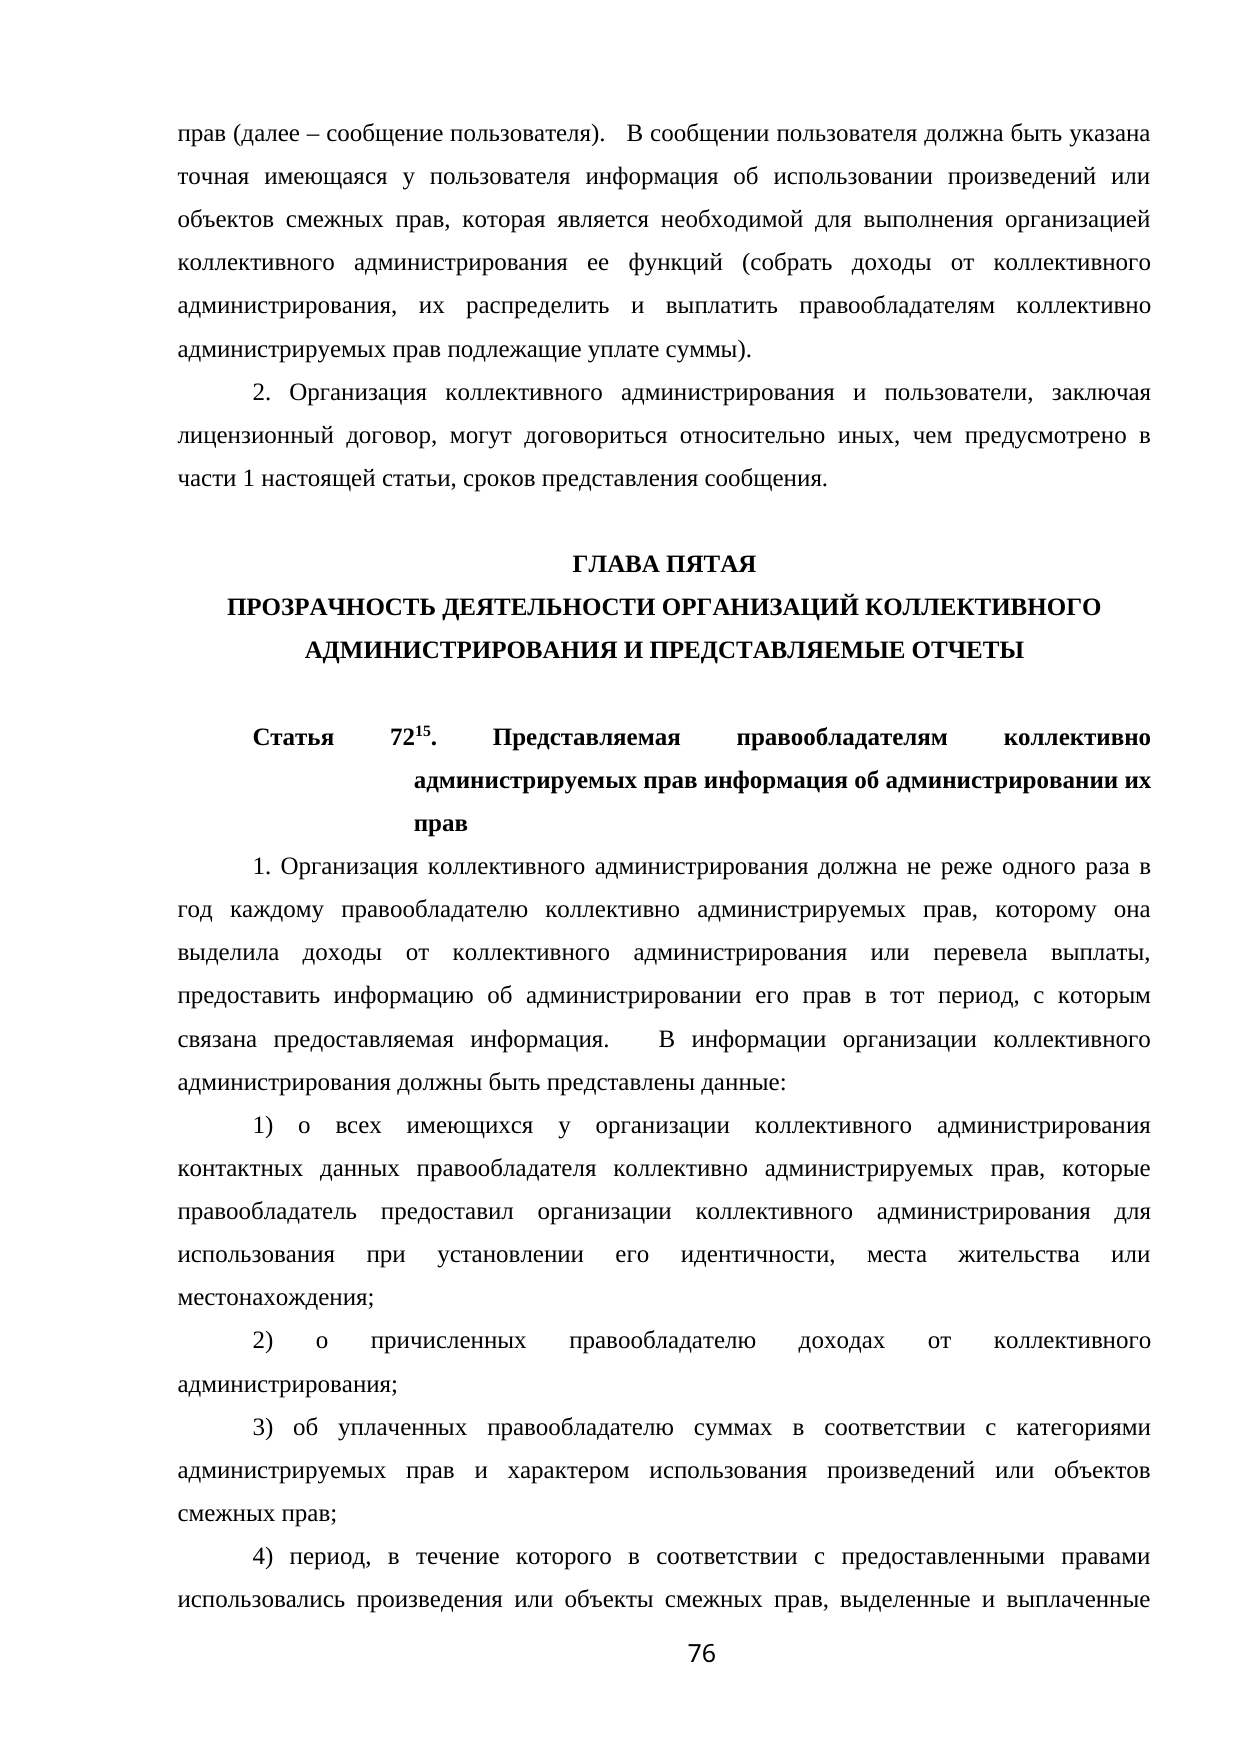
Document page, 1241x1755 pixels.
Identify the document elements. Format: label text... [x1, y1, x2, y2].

text 2. Организация коллективного администрирования и пользователи, заключая лицензионный договор, могут договориться относительно иных, чем предусмотрено в части 1 настоящей статьи, сроков представления сообщения. [177, 377, 1152, 492]
text ПРОЗРАЧНОСТЬ ДЕЯТЕЛЬНОСТИ ОРГАНИЗАЦИЙ КОЛЛЕКТИВНОГО АДМИНИСТРИРОВАНИЯ И ПРЕДСТАВЛЯЕМЫЕ ОТЧЕТЫ [177, 592, 1152, 664]
text 1. Организация коллективного администрирования должна не реже одного раза в год каждому правообладателю коллективно администрируемых прав, которому она выделила доходы от коллективного администрирования или перевела выплаты, предоставить информацию об администрировании его прав в тот период, с которым связана предоставляемая информация. В информации организации коллективного администрирования должны быть представлены данные: [177, 851, 1152, 1096]
text 3) об уплаченных правообладателю суммах в соответствии с категориями администрируемых прав и характером использования произведений или объектов смежных прав; [177, 1412, 1152, 1527]
text Статья 7215. Представляемая правообладателям коллективно администрируемых прав информация об администрировании их прав [252, 722, 1152, 837]
text 2) о причисленных правообладателю доходах от коллективного администрирования; [177, 1326, 1152, 1397]
text ГЛАВА ПЯТАЯ [177, 549, 1152, 578]
text 4) период, в течение которого в соответствии с предоставленными правами использовались произведения или объекты смежных прав, выделенные и выплаченные [177, 1541, 1152, 1613]
text 1) о всех имеющихся у организации коллективного администрирования контактных данных правообладателя коллективно администрируемых прав, которые правообладатель предоставил организации коллективного администрирования для использования при установлении его идентичности, места жительства или местонахождения; [177, 1110, 1152, 1311]
text прав (далее – сообщение пользователя). В сообщении пользователя должна быть указана точная имеющаяся у пользователя информация об использовании произведений или объектов смежных прав, которая является необходимой для выполнения организацией коллективного администрирования ее функций (собрать доходы от коллективного администрирования, их распределить и выплатить правообладателям коллективно администрируемых прав подлежащие уплате суммы). [177, 118, 1152, 362]
